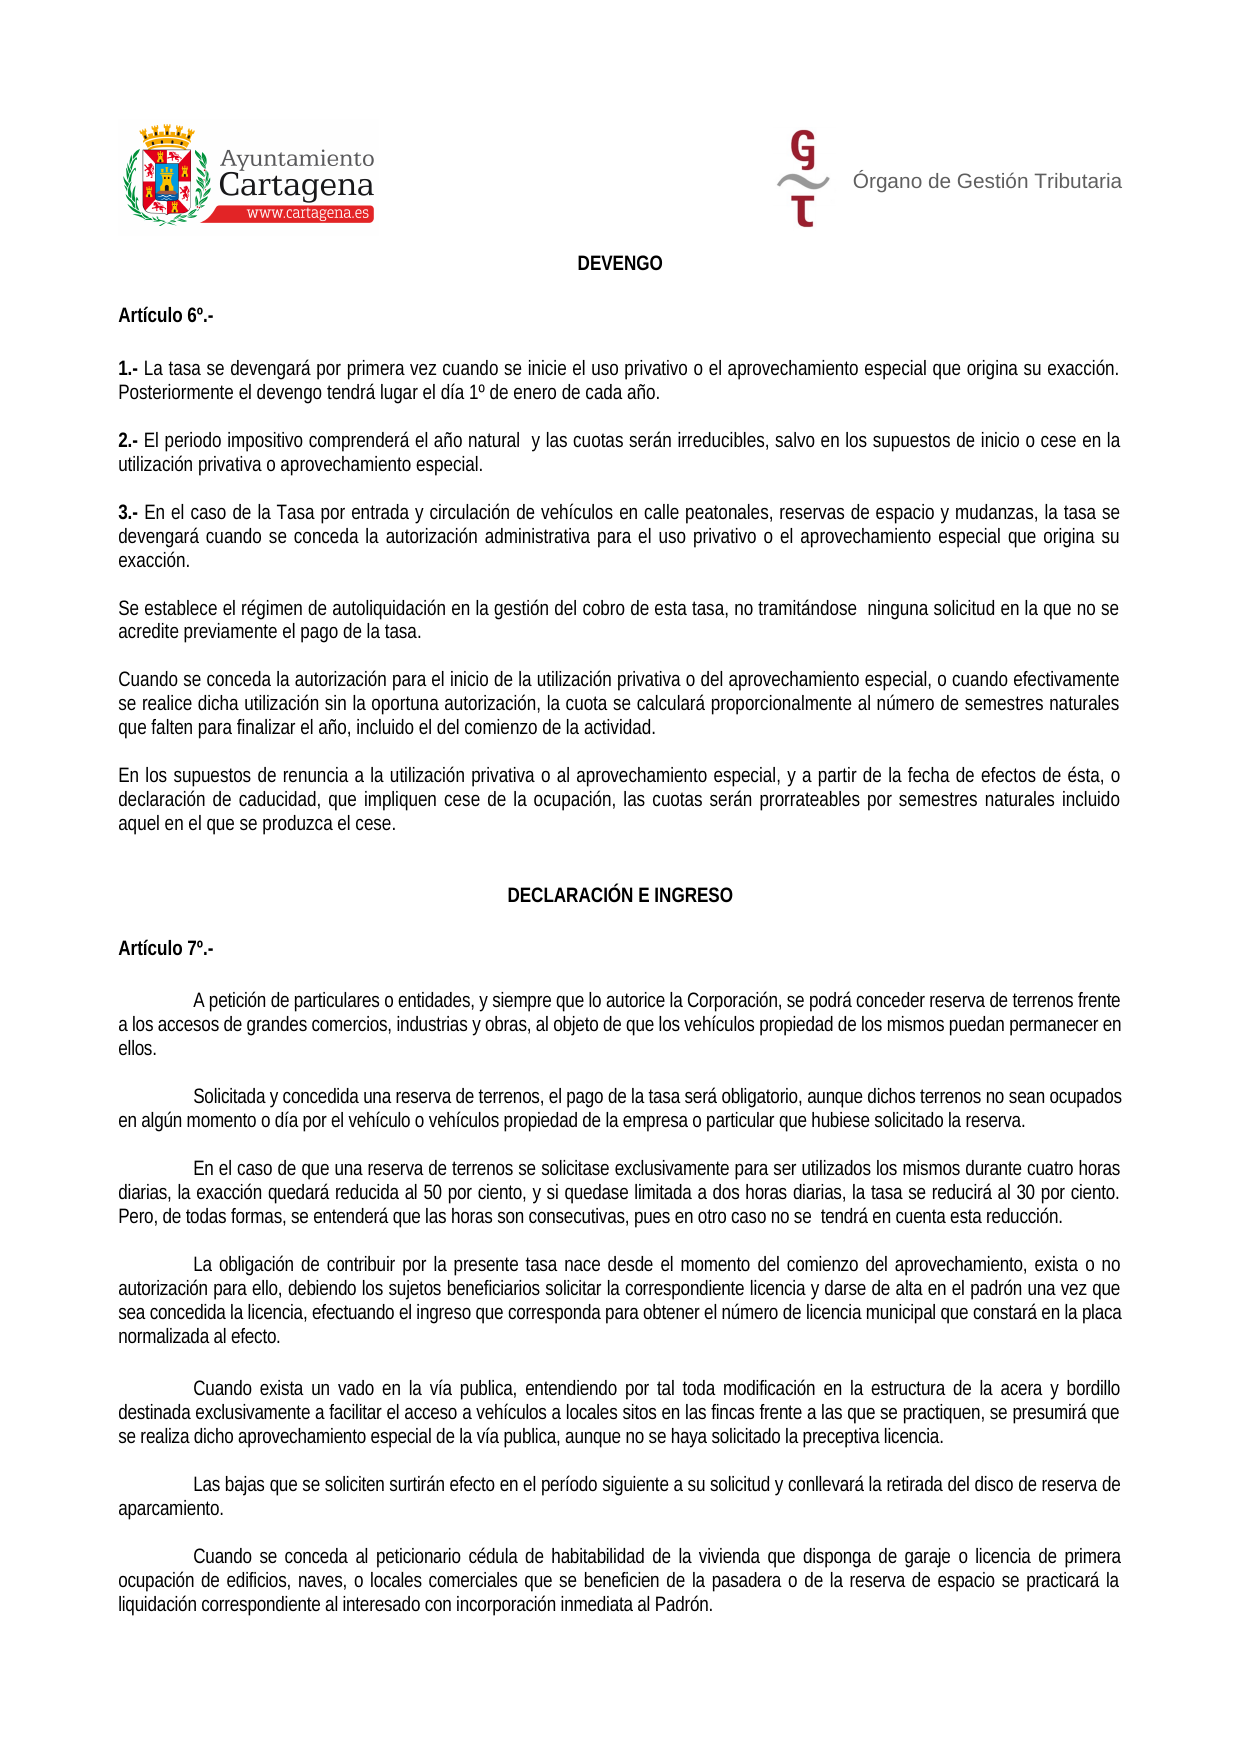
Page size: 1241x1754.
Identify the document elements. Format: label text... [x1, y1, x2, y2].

text 1.- La tasa se devengará por primera vez cuando se inicie el uso privativo o el aprovechamiento especial que origina su exacción. Posteriormente el devengo tendrá lugar el día 1º de enero de cada año. [118, 356, 1122, 404]
subtitle DEVENGO [118, 251, 1122, 274]
text En el caso de que una reserva de terrenos se solicitase exclusivamente para ser utilizados los mismos durante cuatro horas diarias, la exacción quedará reducida al 50 por ciento, y si quedase limitada a dos horas diarias, la tasa se reducirá al 30 por ciento. Pero, de todas formas, se entenderá que las horas son consecutivas, pues en otro caso no se tendrá en cuenta esta reducción. [118, 1156, 1122, 1228]
text Cuando se conceda al peticionario cédula de habitabilidad de la vivienda que disponga de garaje o licencia de primera ocupación de edificios, naves, o locales comerciales que se beneficien de la pasadera o de la reserva de espacio se practicará la liquidación correspondiente al interesado con incorporación inmediata al Padrón. [118, 1544, 1122, 1616]
text Artículo 6º.- [118, 303, 1122, 327]
text En los supuestos de renuncia a la utilización privativa o al aprovechamiento especial, y a partir de la fecha de efectos de ésta, o declaración de caducidad, que impliquen cese de la ocupación, las cuotas serán prorrateables por semestres naturales incluido aquel en el que se produzca el cese. [118, 763, 1122, 835]
text Artículo 7º.- [118, 936, 1122, 959]
text 3.- En el caso de la Tasa por entrada y circulación de vehículos en calle peatonales, reservas de espacio y mudanzas, la tasa se devengará cuando se conceda la autorización administrativa para el uso privativo o el aprovechamiento especial que origina su exacción. [118, 499, 1122, 571]
text Las bajas que se soliciten surtirán efecto en el período siguiente a su solicitud y conllevará la retirada del disco de reserva de aparcamiento. [118, 1472, 1122, 1520]
text La obligación de contribuir por la presente tasa nace desde el momento del comienzo del aprovechamiento, exista o no autorización para ello, debiendo los sujetos beneficiarios solicitar la correspondiente licencia y darse de alta en el padrón una vez que sea concedida la licencia, efectuando el ingreso que corresponda para obtener el número de licencia municipal que constará en la placa normalizada al efecto. [118, 1252, 1122, 1347]
text A petición de particulares o entidades, y siempre que lo autorice la Corporación, se podrá conceder reserva de terrenos frente a los accesos de grandes comercios, industrias y obras, al objeto de que los vehículos propiedad de los mismos puedan permanecer en ellos. [118, 988, 1122, 1060]
text Solicitada y concedida una reserva de terrenos, el pago de la tasa será obligatorio, aunque dichos terrenos no sean ocupados en algún momento o día por el vehículo o vehículos propiedad de la empresa o particular que hubiese solicitado la reserva. [118, 1084, 1122, 1132]
text Cuando exista un vado en la vía publica, entendiendo por tal toda modificación en la estructura de la acera y bordillo destinada exclusivamente a facilitar el acceso a vehículos a locales sitos en las fincas frente a las que se practiquen, se presumirá que se realiza dicho aprovechamiento especial de la vía publica, aunque no se haya solicitado la preceptiva licencia. [118, 1376, 1122, 1448]
text 2.- El periodo impositivo comprenderá el año natural y las cuotas serán irreducibles, salvo en los supuestos de inicio o cese en la utilización privativa o aprovechamiento especial. [118, 428, 1122, 476]
subtitle DECLARACIÓN E INGRESO [118, 883, 1122, 907]
text Se establece el régimen de autoliquidación en la gestión del cobro de esta tasa, no tramitándose ninguna solicitud en la que no se acredite previamente el pago de la tasa. [118, 595, 1122, 643]
picture [117, 119, 379, 236]
text Cuando se conceda la autorización para el inicio de la utilización privativa o del aprovechamiento especial, o cuando efectivamente se realice dicha utilización sin la oportuna autorización, la cuota se calculará proporcionalmente al número de semestres naturales que falten para finalizar el año, incluido el del comienzo de la actividad. [118, 667, 1122, 739]
